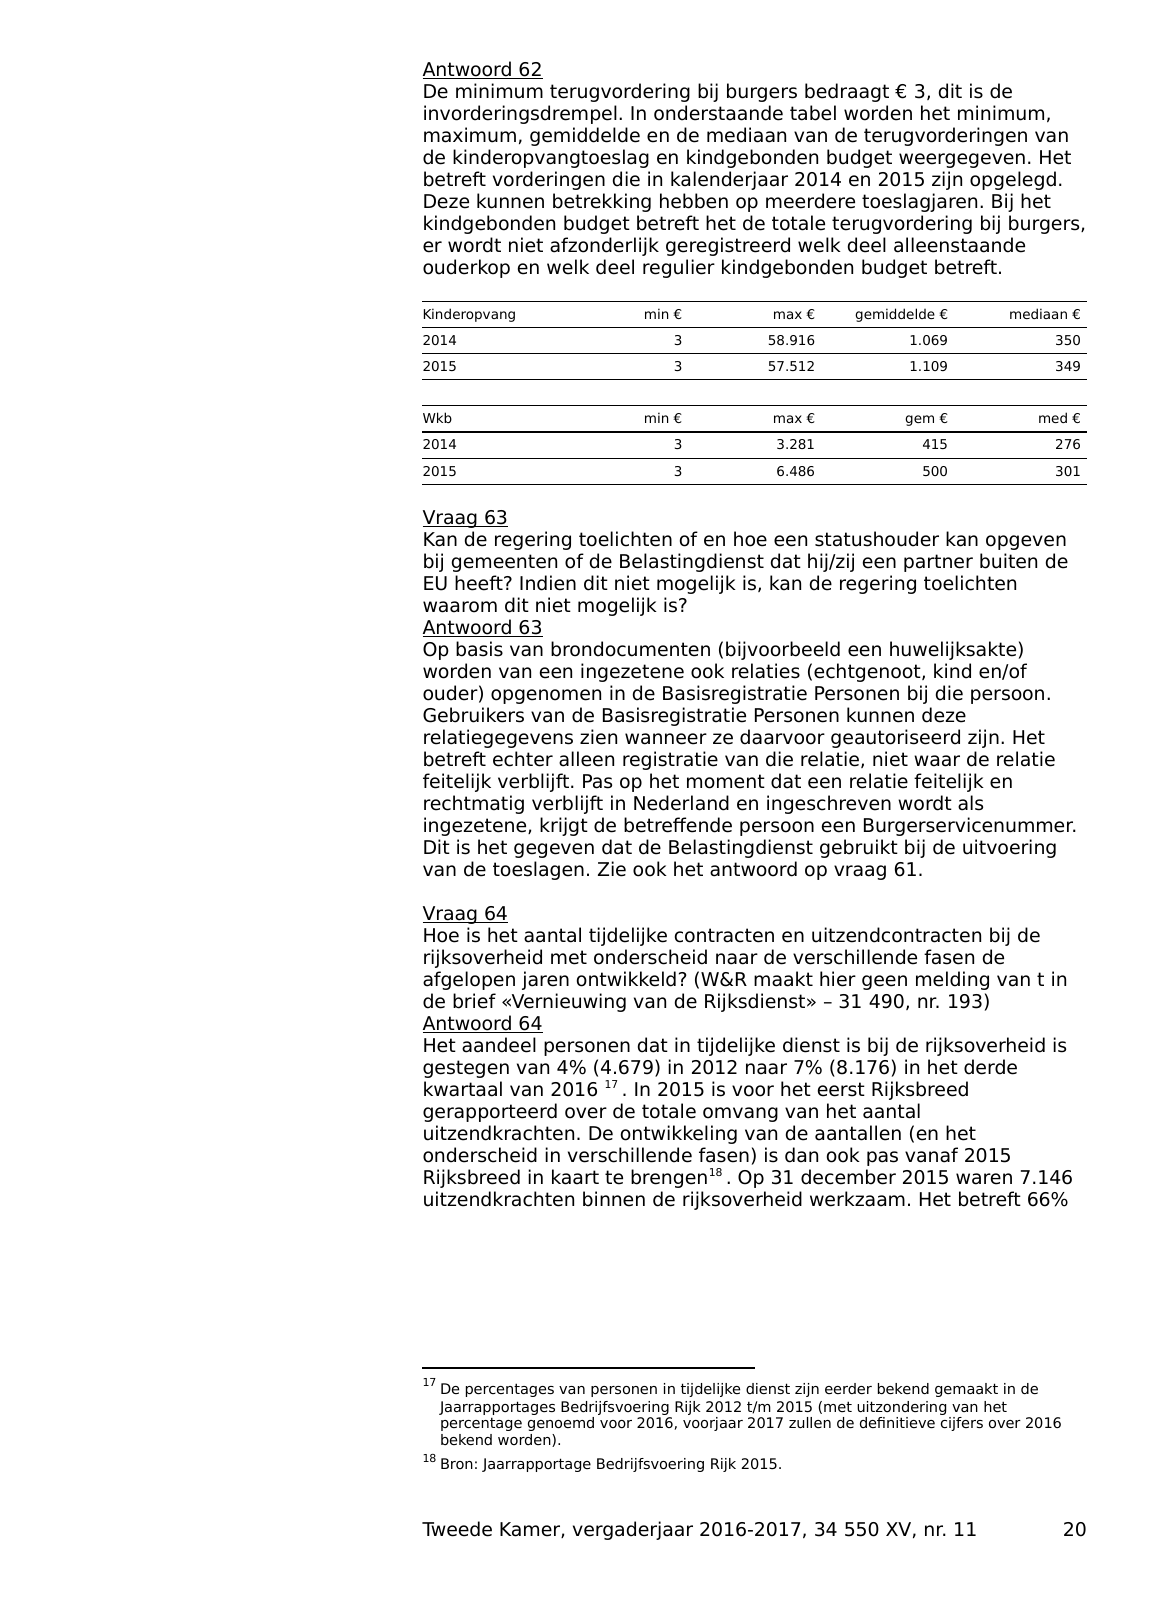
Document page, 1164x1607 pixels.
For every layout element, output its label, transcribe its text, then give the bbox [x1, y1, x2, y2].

table_header gemiddelde € [821, 302, 954, 327]
table_cell min € [555, 406, 688, 431]
text Antwoord 63 [422, 617, 1087, 639]
table_cell [688, 380, 821, 405]
table_cell gem € [821, 406, 954, 431]
table_header max € [688, 302, 821, 327]
table_cell 276 [954, 433, 1087, 458]
table_cell 350 [954, 328, 1087, 353]
table_cell 3.281 [688, 433, 821, 458]
table_cell 415 [821, 433, 954, 458]
table_cell 2014 [422, 328, 555, 353]
table_cell 500 [821, 459, 954, 484]
table_cell 3 [555, 433, 688, 458]
table_cell 1.109 [821, 354, 954, 379]
text Antwoord 62 [422, 59, 1087, 81]
text Het aandeel personen dat in tijdelijke dienst is bij de rijksoverheid is gestegen van 4% (4.679) in 2012 naar 7% (8.176) in het derde kwartaal van 2016 . In 2015 is voor het eerst Rijksbreed gerapporteerd over de totale omvang van het aantal uitzendkrachten. De ontwikkeling van de aantallen (en het onderscheid in verschillende fasen) is dan ook pas vanaf 2015 Rijksbreed in kaart te brengen. Op 31 december 2015 waren 7.146 uitzendkrachten binnen de rijksoverheid werkzaam. Het betreft 66% [422, 1035, 1087, 1232]
table_header Kinderopvang [422, 302, 555, 327]
table_cell [954, 380, 1087, 405]
table_cell 58.916 [688, 328, 821, 353]
text De percentages van personen in tijdelijke dienst zijn eerder bekend gemaakt in de Jaarrapportages Bedrijfsvoering Rijk 2012 t/m 2015 (met uitzondering van het percentage genoemd voor 2016, voorjaar 2017 zullen de definitieve cijfers over 2016 bekend worden). [422, 1377, 1087, 1449]
table_cell 301 [954, 459, 1087, 484]
table_cell 1.069 [821, 328, 954, 353]
table_cell 2015 [422, 354, 555, 379]
table_cell [555, 380, 688, 405]
table_cell Wkb [422, 406, 555, 431]
table_cell 57.512 [688, 354, 821, 379]
table_cell 349 [954, 354, 1087, 379]
text Kan de regering toelichten of en hoe een statushouder kan opgeven bij gemeenten of de Belastingdienst dat hij/zij een partner buiten de EU heeft? Indien dit niet mogelijk is, kan de regering toelichten waarom dit niet mogelijk is? [422, 529, 1087, 617]
text Op basis van brondocumenten (bijvoorbeeld een huwelijksakte) worden van een ingezetene ook relaties (echtgenoot, kind en/of ouder) opgenomen in de Basisregistratie Personen bij die persoon. Gebruikers van de Basisregistratie Personen kunnen deze relatiegegevens zien wanneer ze daarvoor geautoriseerd zijn. Het betreft echter alleen registratie van die relatie, niet waar de relatie feitelijk verblijft. Pas op het moment dat een relatie feitelijk en rechtmatig verblijft in Nederland en ingeschreven wordt als ingezetene, krijgt de betreffende persoon een Burgerservicenummer. Dit is het gegeven dat de Belastingdienst gebruikt bij de uitvoering van de toeslagen. Zie ook het antwoord op vraag 61. [422, 639, 1087, 881]
table_header min € [555, 302, 688, 327]
table_cell 3 [555, 459, 688, 484]
text Vraag 64 [422, 903, 1087, 925]
table_header mediaan € [954, 302, 1087, 327]
table_cell [821, 380, 954, 405]
text Antwoord 64 [422, 1013, 1087, 1035]
table_cell 3 [555, 354, 688, 379]
text De minimum terugvordering bij burgers bedraagt € 3, dit is de invorderingsdrempel. In onderstaande tabel worden het minimum, maximum, gemiddelde en de mediaan van de terugvorderingen van de kinderopvangtoeslag en kindgebonden budget weergegeven. Het betreft vorderingen die in kalenderjaar 2014 en 2015 zijn opgelegd. Deze kunnen betrekking hebben op meerdere toeslagjaren. Bij het kindgebonden budget betreft het de totale terugvordering bij burgers, er wordt niet afzonderlijk geregistreerd welk deel alleenstaande ouderkop en welk deel regulier kindgebonden budget betreft. [422, 81, 1087, 279]
text Hoe is het aantal tijdelijke contracten en uitzendcontracten bij de rijksoverheid met onderscheid naar de verschillende fasen de afgelopen jaren ontwikkeld? (W&R maakt hier geen melding van t in de brief «Vernieuwing van de Rijksdienst» – 31 490, nr. 193) [422, 925, 1087, 1013]
table_cell 3 [555, 328, 688, 353]
table_cell 2015 [422, 459, 555, 484]
table_cell max € [688, 406, 821, 431]
text Vraag 63 [422, 507, 1087, 529]
table_cell med € [954, 406, 1087, 431]
table_cell 6.486 [688, 459, 821, 484]
text Bron: Jaarrapportage Bedrijfsvoering Rijk 2015. [422, 1452, 1087, 1474]
table_cell [422, 380, 555, 405]
table_cell 2014 [422, 433, 555, 458]
